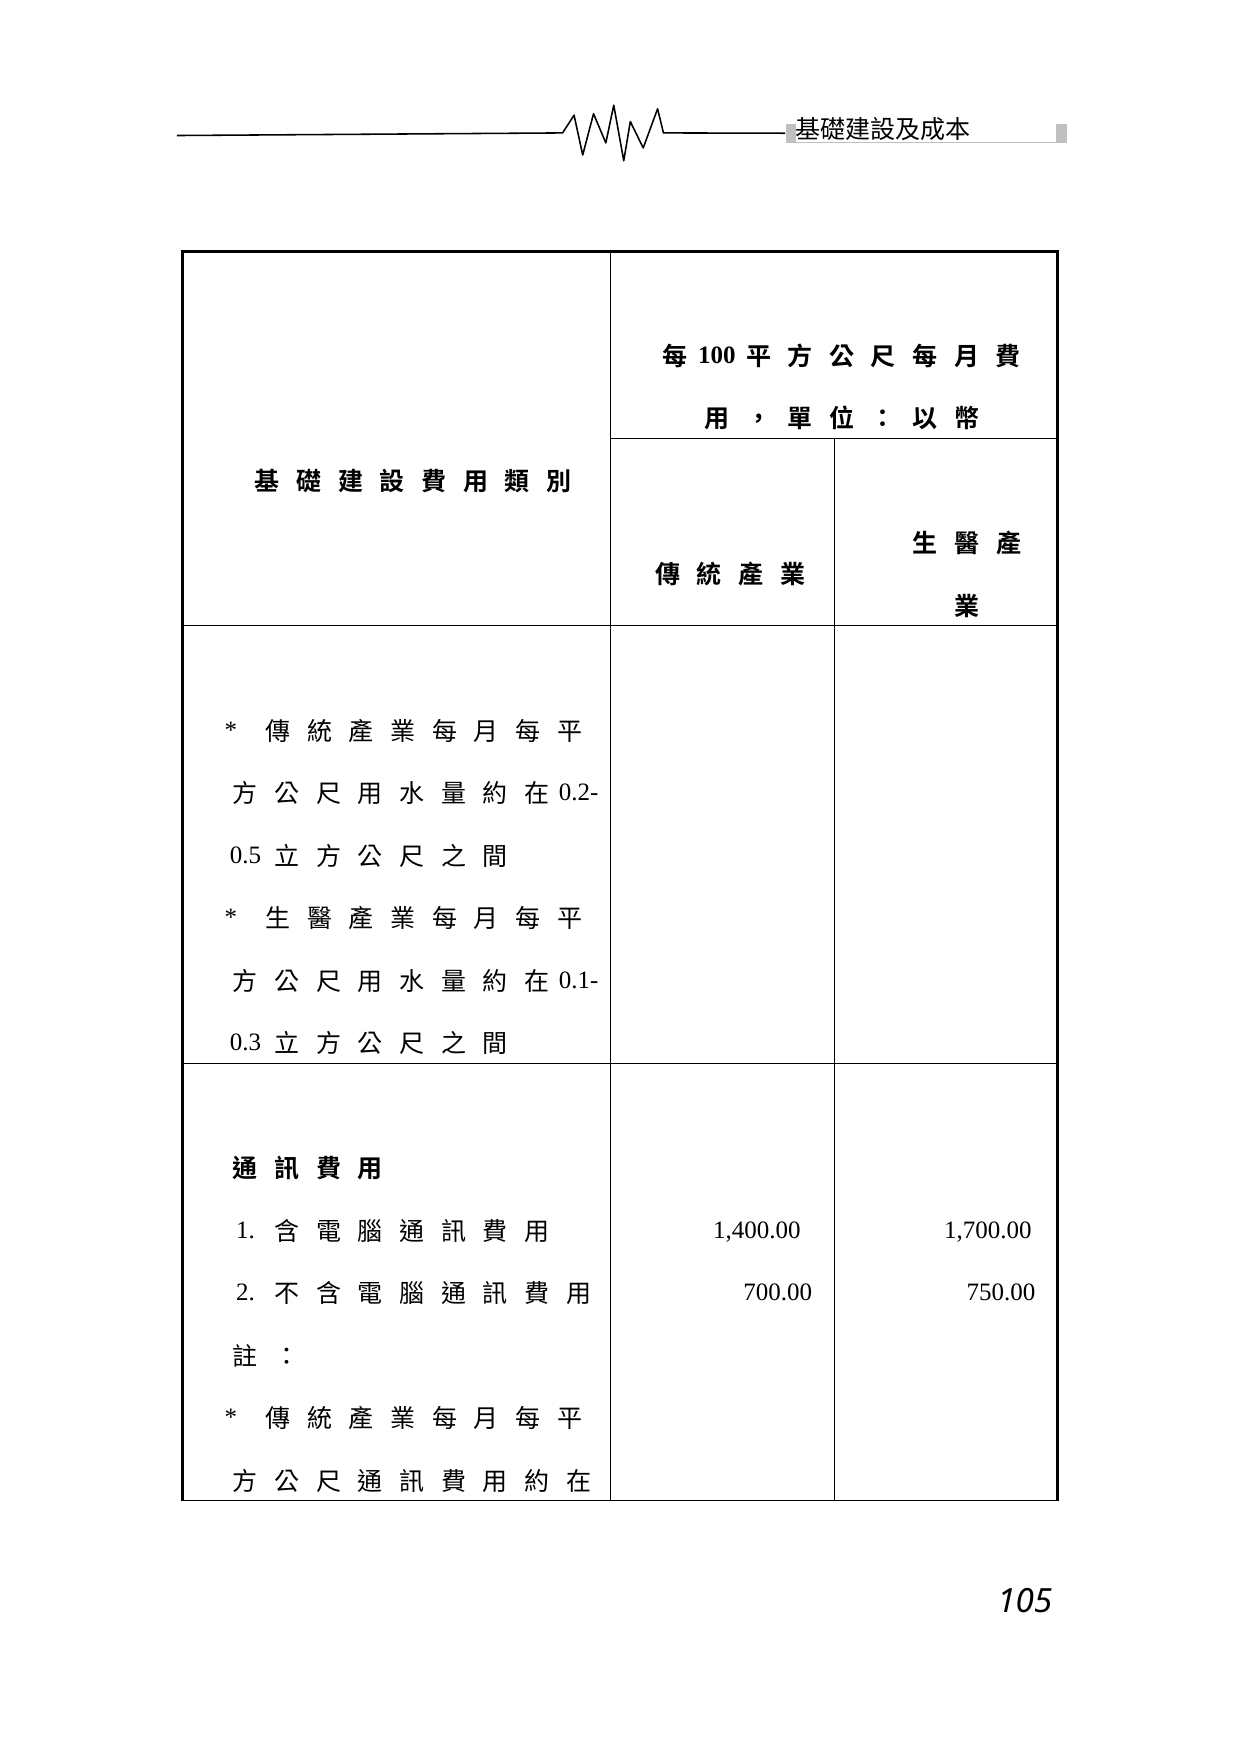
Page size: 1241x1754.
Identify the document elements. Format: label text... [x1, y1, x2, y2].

table_cell 1,400.00 700.00 [611, 1064, 834, 1500]
table_cell [611, 626, 834, 1063]
table_cell 通訊費用 1.含電腦通訊費用 2.不含電腦通訊費用 註： * 傳統產業每月每平方公尺通訊費用約在 [184, 1064, 610, 1500]
table_cell 生醫產業 [835, 439, 1056, 625]
table_cell [835, 626, 1056, 1063]
table_header 每100平方公尺每月費用，單位：以幣 [611, 253, 1056, 438]
table_cell 1,700.00 750.00 [835, 1064, 1056, 1500]
table_cell * 傳統產業每月每平方公尺用水量約在0.2-0.5立方公尺之間 * 生醫產業每月每平方公尺用水量約在0.1-0.3立方公尺之間 [184, 626, 610, 1063]
table_cell 傳統產業 [611, 439, 834, 625]
table_header 基礎建設費用類別 [184, 253, 610, 625]
